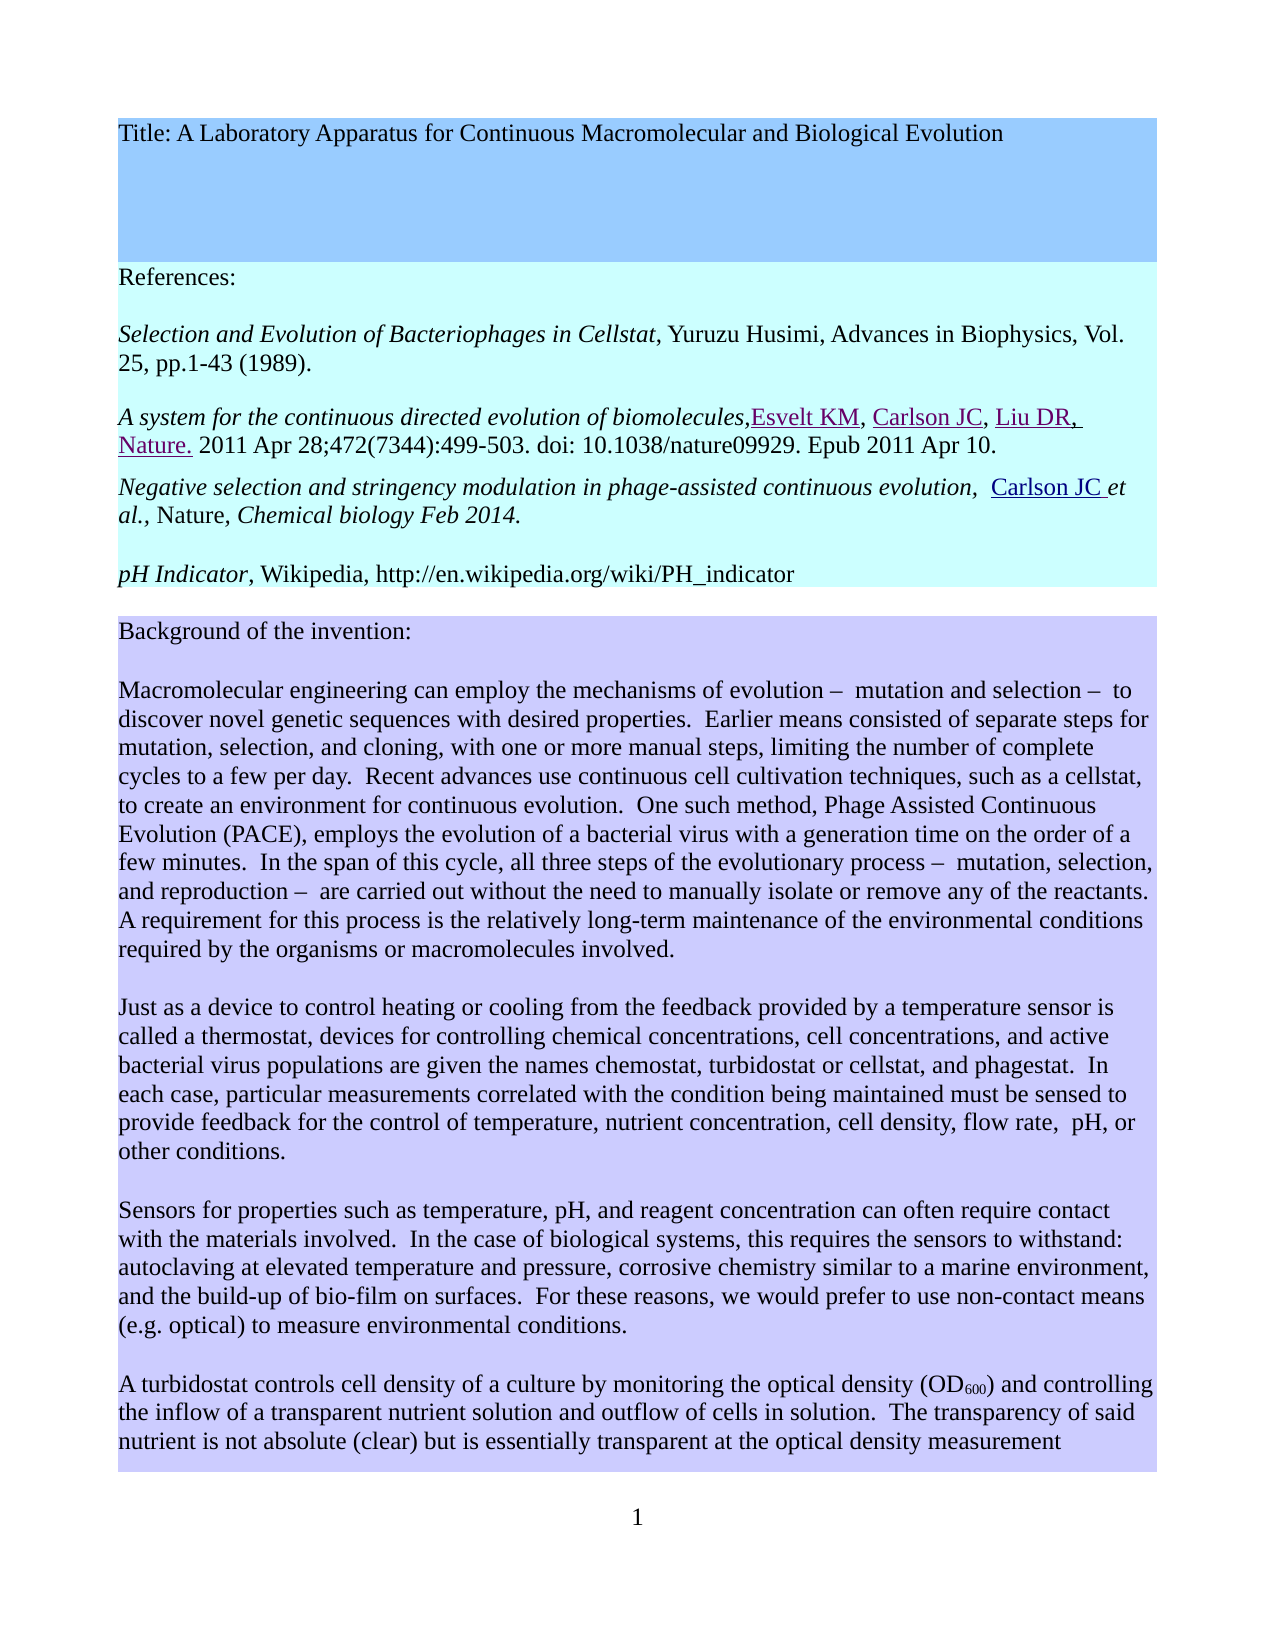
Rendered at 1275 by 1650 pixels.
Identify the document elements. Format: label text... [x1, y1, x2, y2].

text Sensors for properties such as temperature, pH, and reagent concentration can often require contact with the materials involved. In the case of biological systems, this requires the sensors to withstand: autoclaving at elevated temperature and pressure, corrosive chemistry similar to a marine environment, and the build-up of bio-film on surfaces. For these reasons, we would prefer to use non-contact means (e.g. optical) to measure environmental conditions. [118, 1195, 1157, 1339]
subtitle A system for the continuous directed evolution of biomolecules,Esvelt KM, Carlson JC, Liu DR, Nature. 2011 Apr 28;472(7344):499-503. doi: 10.1038/nature09929. Epub 2011 Apr 10. [118, 402, 1157, 459]
text A turbidostat controls cell density of a culture by monitoring the optical density (OD600) and controlling the inflow of a transparent nutrient solution and outflow of cells in solution. The transparency of said nutrient is not absolute (clear) but is essentially transparent at the optical density measurement [118, 1369, 1157, 1455]
text Macromolecular engineering can employ the mechanisms of evolution – mutation and selection – to discover novel genetic sequences with desired properties. Earlier means consisted of separate steps for mutation, selection, and cloning, with one or more manual steps, limiting the number of complete cycles to a few per day. Recent advances use continuous cell cultivation techniques, such as a cellstat, to create an environment for continuous evolution. One such method, Phage Assisted Continuous Evolution (PACE), employs the evolution of a bacterial virus with a generation time on the order of a few minutes. In the span of this cycle, all three steps of the evolutionary process – mutation, selection, and reproduction – are carried out without the need to manually isolate or remove any of the reactants. A requirement for this process is the relatively long-term maintenance of the environmental conditions required by the organisms or macromolecules involved. [118, 675, 1157, 962]
text pH Indicator, Wikipedia, http://en.wikipedia.org/wiki/PH_indicator [118, 559, 1157, 587]
text Selection and Evolution of Bacteriophages in Cellstat, Yuruzu Husimi, Advances in Biophysics, Vol. 25, pp.1-43 (1989). [118, 319, 1157, 377]
text References: [118, 262, 1157, 291]
text Negative selection and stringency modulation in phage-assisted continuous evolution, Carlson JC et al., Nature, Chemical biology Feb 2014. [118, 472, 1157, 529]
text Just as a device to control heating or cooling from the feedback provided by a temperature sensor is called a thermostat, devices for controlling chemical concentrations, cell concentrations, and active bacterial virus populations are given the names chemostat, turbidostat or cellstat, and phagestat. In each case, particular measurements correlated with the condition being maintained must be sensed to provide feedback for the control of temperature, nutrient concentration, cell density, flow rate, pH, or other conditions. [118, 992, 1157, 1165]
text Title: A Laboratory Apparatus for Continuous Macromolecular and Biological Evolution [118, 118, 1157, 147]
text Background of the invention: [118, 616, 1157, 645]
